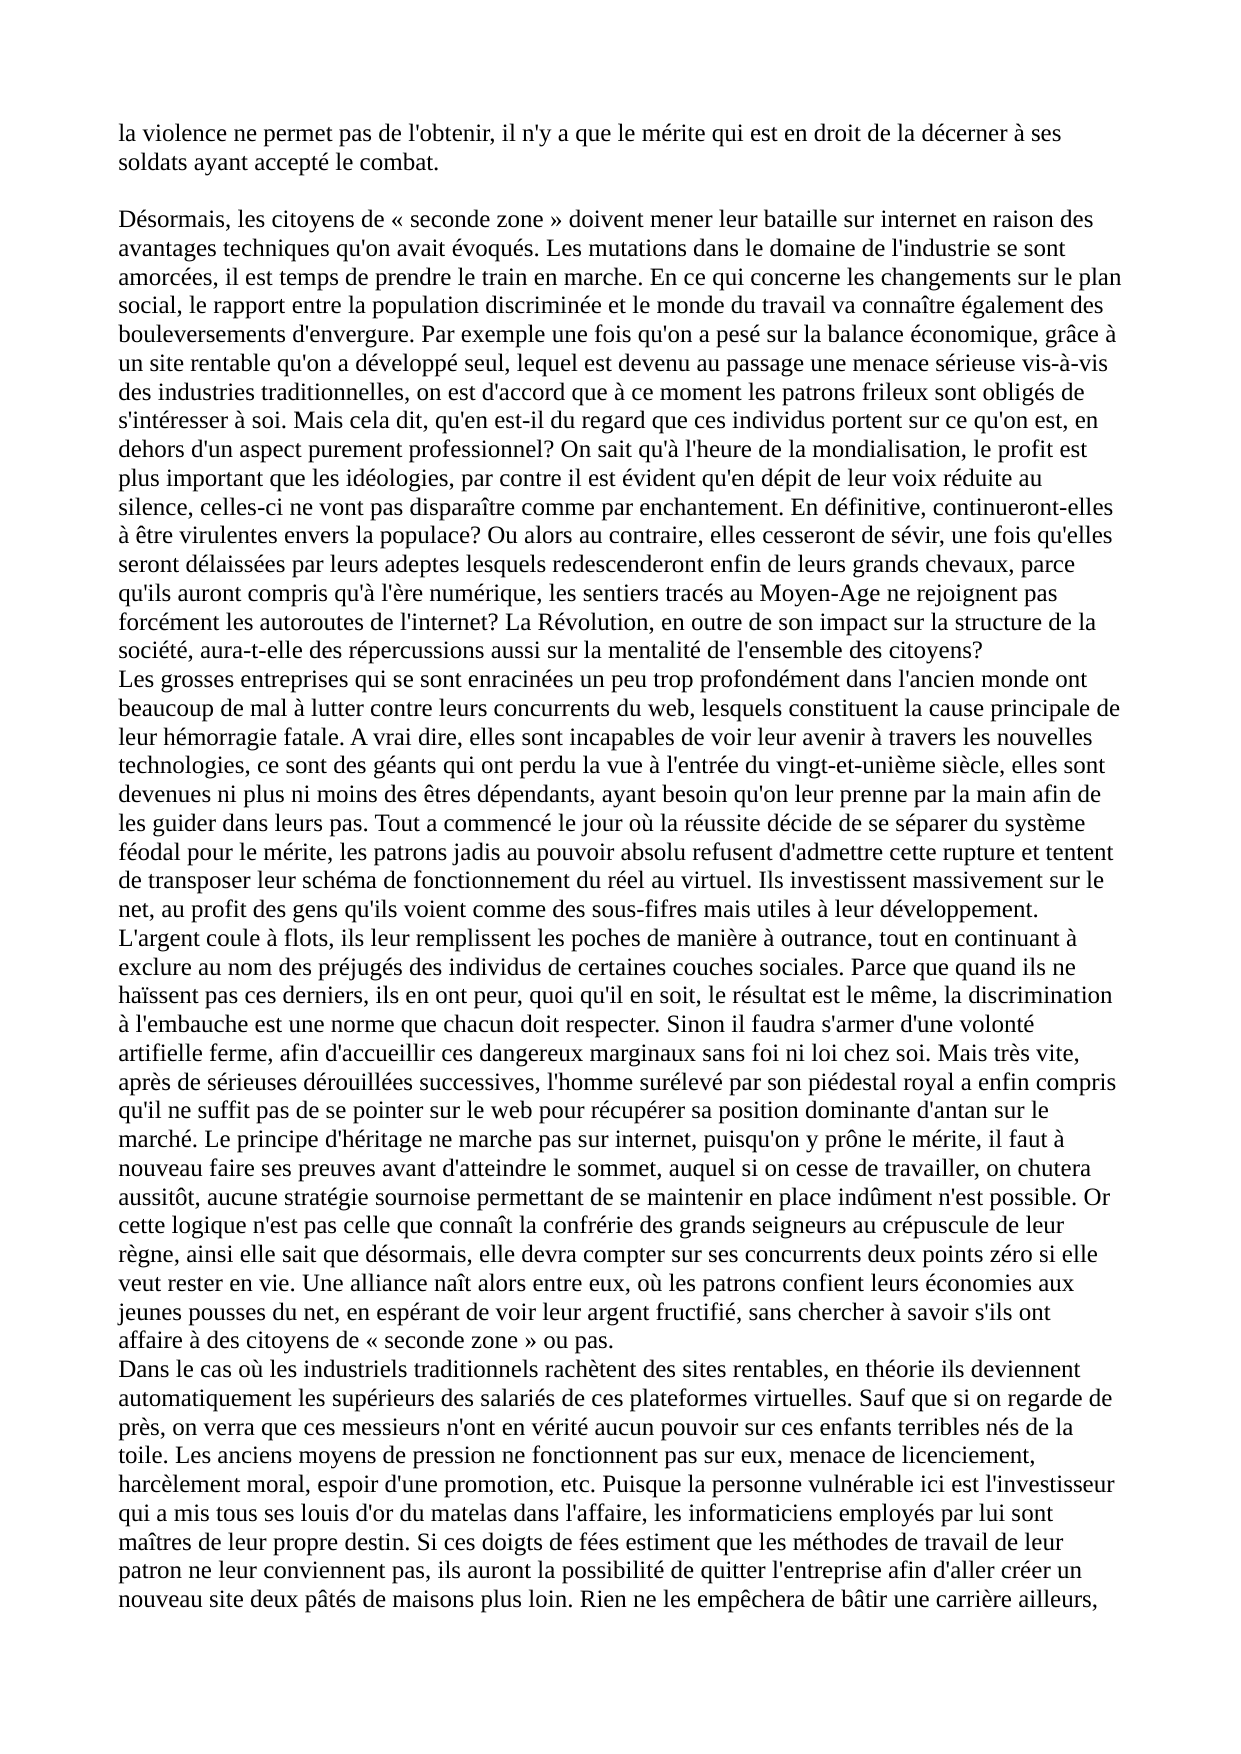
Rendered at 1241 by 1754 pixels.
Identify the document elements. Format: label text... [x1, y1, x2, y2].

text la violence ne permet pas de l'obtenir, il n'y a que le mérite qui est en droit de la décerner à ses soldats ayant accepté le combat. [118, 118, 1122, 176]
text Les grosses entreprises qui se sont enracinées un peu trop profondément dans l'ancien monde ont beaucoup de mal à lutter contre leurs concurrents du web, lesquels constituent la cause principale de leur hémorragie fatale. A vrai dire, elles sont incapables de voir leur avenir à travers les nouvelles technologies, ce sont des géants qui ont perdu la vue à l'entrée du vingt-et-unième siècle, elles sont devenues ni plus ni moins des êtres dépendants, ayant besoin qu'on leur prenne par la main afin de les guider dans leurs pas. Tout a commencé le jour où la réussite décide de se séparer du système féodal pour le mérite, les patrons jadis au pouvoir absolu refusent d'admettre cette rupture et tentent de transposer leur schéma de fonctionnement du réel au virtuel. Ils investissent massivement sur le net, au profit des gens qu'ils voient comme des sous-fifres mais utiles à leur développement. L'argent coule à flots, ils leur remplissent les poches de manière à outrance, tout en continuant à exclure au nom des préjugés des individus de certaines couches sociales. Parce que quand ils ne haïssent pas ces derniers, ils en ont peur, quoi qu'il en soit, le résultat est le même, la discrimination à l'embauche est une norme que chacun doit respecter. Sinon il faudra s'armer d'une volonté artifielle ferme, afin d'accueillir ces dangereux marginaux sans foi ni loi chez soi. Mais très vite, après de sérieuses dérouillées successives, l'homme surélevé par son piédestal royal a enfin compris qu'il ne suffit pas de se pointer sur le web pour récupérer sa position dominante d'antan sur le marché. Le principe d'héritage ne marche pas sur internet, puisqu'on y prône le mérite, il faut à nouveau faire ses preuves avant d'atteindre le sommet, auquel si on cesse de travailler, on chutera aussitôt, aucune stratégie sournoise permettant de se maintenir en place indûment n'est possible. Or cette logique n'est pas celle que connaît la confrérie des grands seigneurs au crépuscule de leur règne, ainsi elle sait que désormais, elle devra compter sur ses concurrents deux points zéro si elle veut rester en vie. Une alliance naît alors entre eux, où les patrons confient leurs économies aux jeunes pousses du net, en espérant de voir leur argent fructifié, sans chercher à savoir s'ils ont affaire à des citoyens de « seconde zone » ou pas. [118, 664, 1122, 1354]
text Dans le cas où les industriels traditionnels rachètent des sites rentables, en théorie ils deviennent automatiquement les supérieurs des salariés de ces plateformes virtuelles. Sauf que si on regarde de près, on verra que ces messieurs n'ont en vérité aucun pouvoir sur ces enfants terribles nés de la toile. Les anciens moyens de pression ne fonctionnent pas sur eux, menace de licenciement, harcèlement moral, espoir d'une promotion, etc. Puisque la personne vulnérable ici est l'investisseur qui a mis tous ses louis d'or du matelas dans l'affaire, les informaticiens employés par lui sont maîtres de leur propre destin. Si ces doigts de fées estiment que les méthodes de travail de leur patron ne leur conviennent pas, ils auront la possibilité de quitter l'entreprise afin d'aller créer un nouveau site deux pâtés de maisons plus loin. Rien ne les empêchera de bâtir une carrière ailleurs, [118, 1354, 1122, 1613]
text Désormais, les citoyens de « seconde zone » doivent mener leur bataille sur internet en raison des avantages techniques qu'on avait évoqués. Les mutations dans le domaine de l'industrie se sont amorcées, il est temps de prendre le train en marche. En ce qui concerne les changements sur le plan social, le rapport entre la population discriminée et le monde du travail va connaître également des bouleversements d'envergure. Par exemple une fois qu'on a pesé sur la balance économique, grâce à un site rentable qu'on a développé seul, lequel est devenu au passage une menace sérieuse vis-à-vis des industries traditionnelles, on est d'accord que à ce moment les patrons frileux sont obligés de s'intéresser à soi. Mais cela dit, qu'en est-il du regard que ces individus portent sur ce qu'on est, en dehors d'un aspect purement professionnel? On sait qu'à l'heure de la mondialisation, le profit est plus important que les idéologies, par contre il est évident qu'en dépit de leur voix réduite au silence, celles-ci ne vont pas disparaître comme par enchantement. En définitive, continueront-elles à être virulentes envers la populace? Ou alors au contraire, elles cesseront de sévir, une fois qu'elles seront délaissées par leurs adeptes lesquels redescenderont enfin de leurs grands chevaux, parce qu'ils auront compris qu'à l'ère numérique, les sentiers tracés au Moyen-Age ne rejoignent pas forcément les autoroutes de l'internet? La Révolution, en outre de son impact sur la structure de la société, aura-t-elle des répercussions aussi sur la mentalité de l'ensemble des citoyens? [118, 204, 1122, 664]
